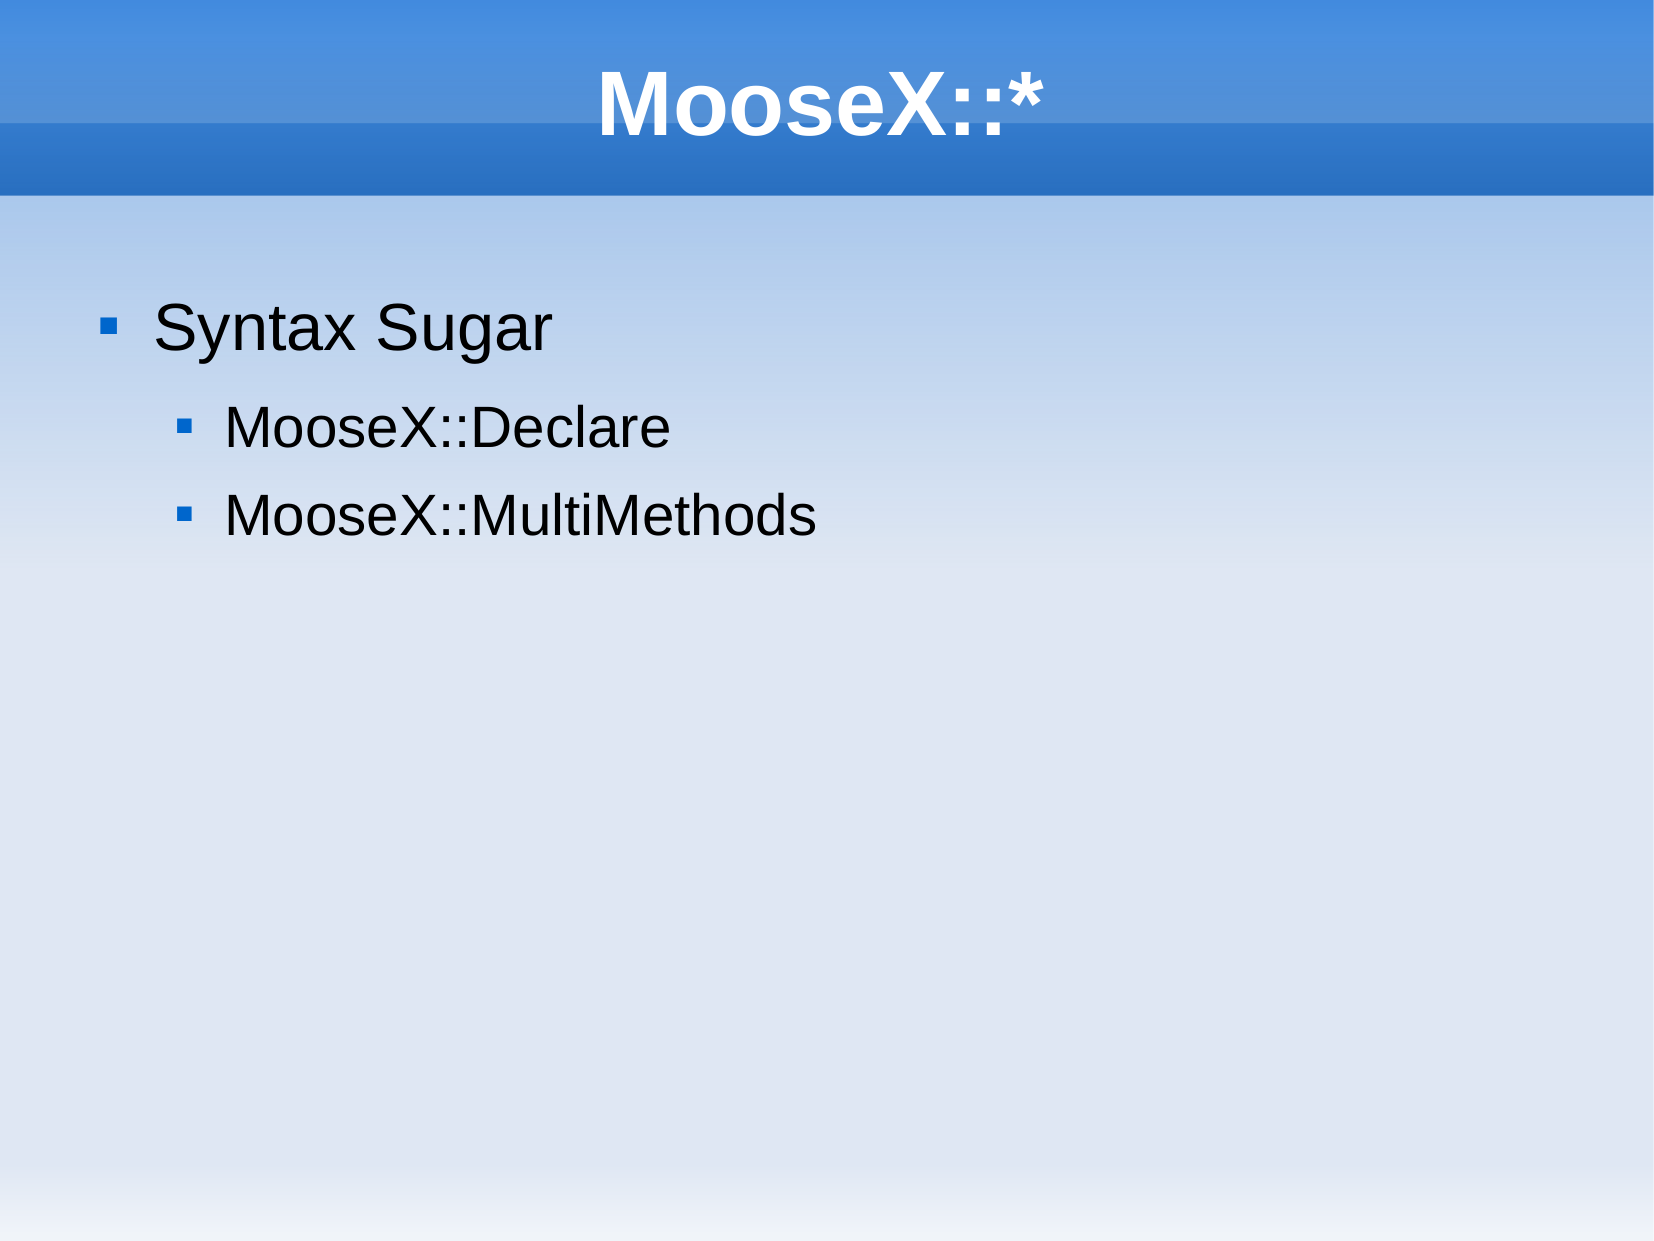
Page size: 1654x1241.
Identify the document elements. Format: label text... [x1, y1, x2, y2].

title MooseX::* [76, 0, 1565, 208]
list Syntax Sugar MooseX::Declare MooseX::MultiMethods [82, 290, 1571, 1109]
picture [0, 0, 1654, 1241]
